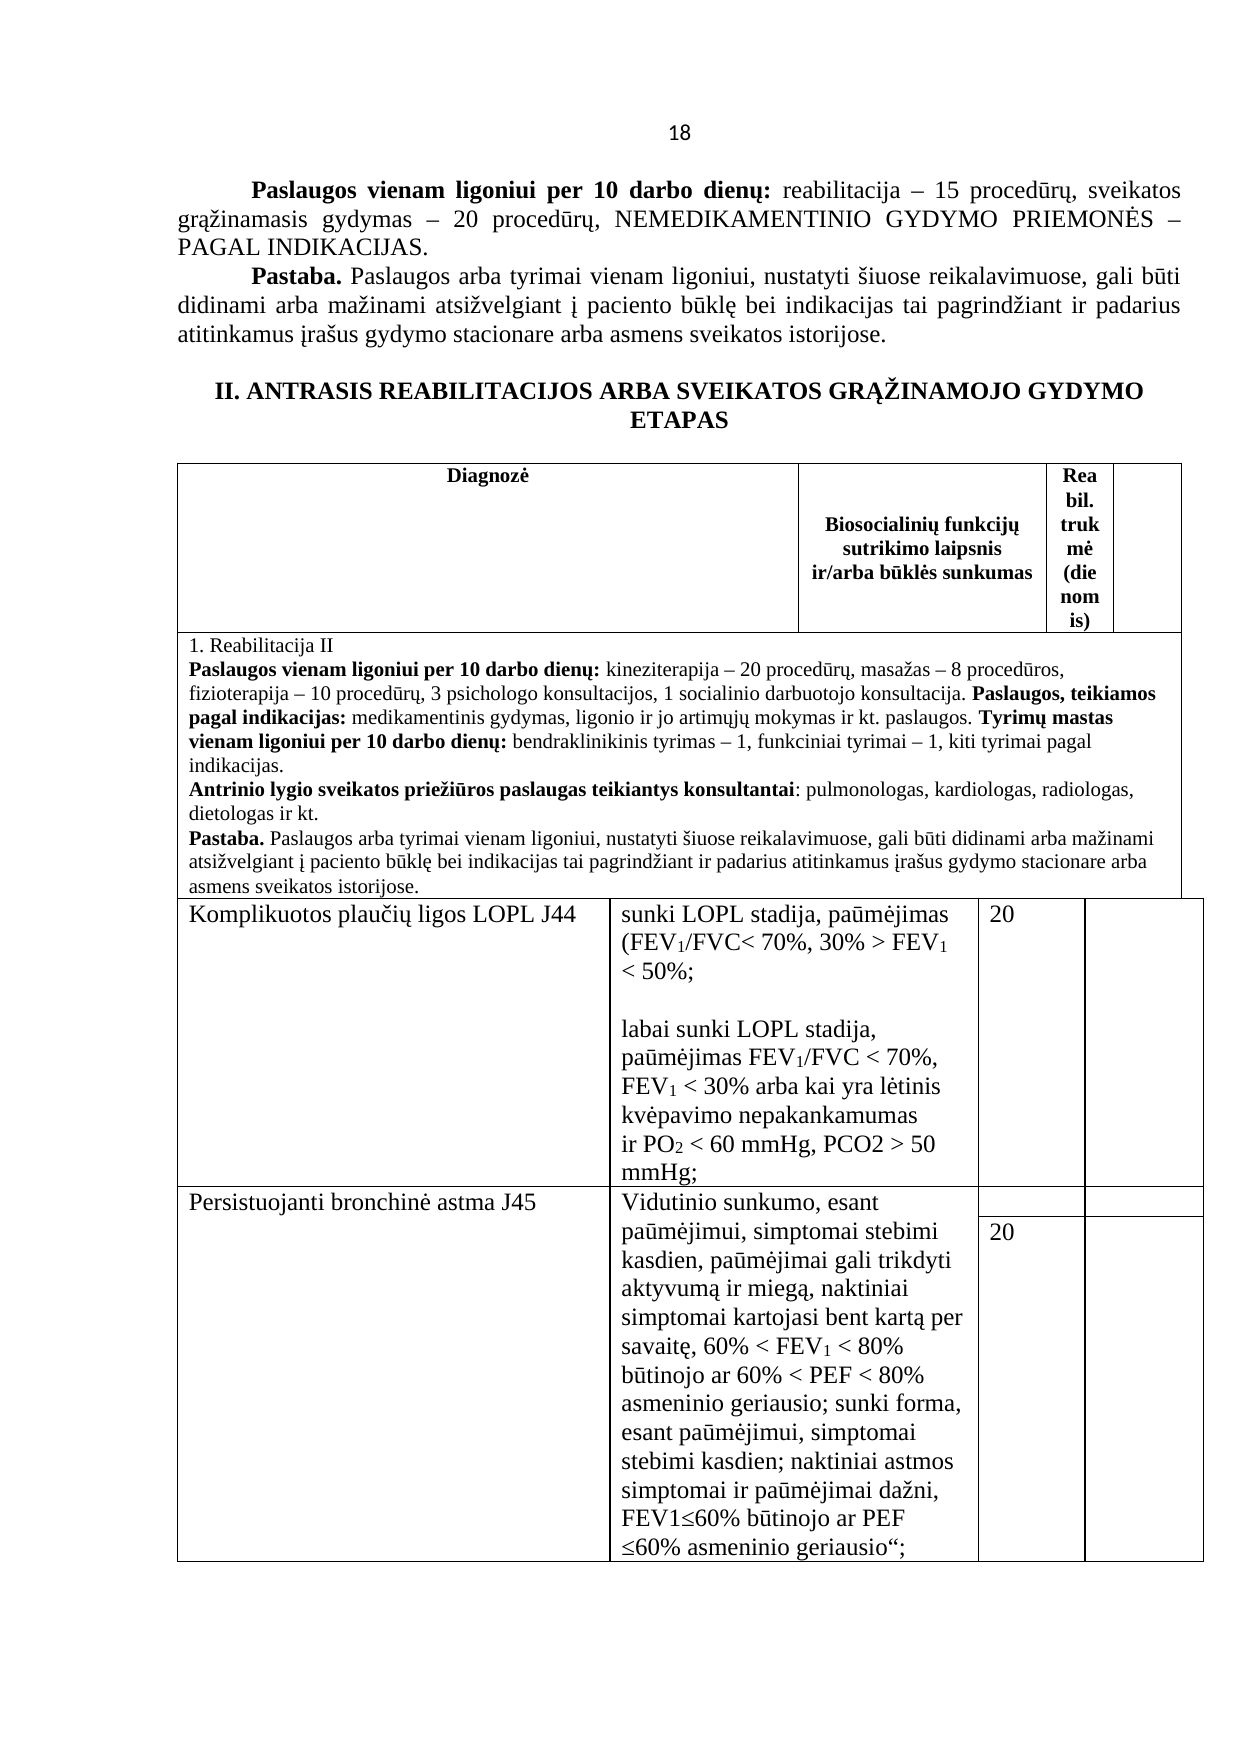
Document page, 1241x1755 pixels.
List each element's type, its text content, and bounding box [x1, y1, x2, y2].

table_cell [979, 1187, 1084, 1216]
table_header [1114, 464, 1181, 632]
table_header Reabil. trukmė (dienomis) [1047, 464, 1113, 632]
table_cell [1086, 1217, 1203, 1561]
table_cell 20 [979, 899, 1084, 1186]
table_header [1182, 463, 1204, 632]
table_header Biosocialinių funkcijų sutrikimo laipsnis ir/arba būklės sunkumas [799, 464, 1046, 632]
table_header Diagnozė [178, 464, 798, 632]
table_cell [1182, 632, 1204, 898]
table_cell Vidutinio sunkumo, esant paūmėjimui, simptomai stebimi kasdien, paūmėjimai gali trikdyti aktyvumą ir miegą, naktiniai simptomai kartojasi bent kartą per savaitę, 60% < FEV1 < 80% būtinojo ar 60% < PEF < 80% asmeninio geriausio; sunki forma, esant paūmėjimui, simptomai stebimi kasdien; naktiniai astmos simptomai ir paūmėjimai dažni, FEV1≤60% būtinojo ar PEF ≤60% asmeninio geriausio“; [611, 1187, 978, 1561]
table_cell [1086, 1187, 1203, 1216]
text Paslaugos vienam ligoniui per 10 darbo dienų: reabilitacija – 15 procedūrų, sveikatos grąžinamasis gydymas – 20 procedūrų, nemedikamentinio gydymo priemonės – pagal indikacijas. [177, 175, 1181, 261]
text Pastaba. Paslaugos arba tyrimai vienam ligoniui, nustatyti šiuose reikalavimuose, gali būti didinami arba mažinami atsižvelgiant į paciento būklę bei indikacijas tai pagrindžiant ir padarius atitinkamus įrašus gydymo stacionare arba asmens sveikatos istorijose. [177, 261, 1181, 347]
table_cell [1086, 899, 1203, 1186]
table_cell 20 [979, 1217, 1084, 1561]
table_cell sunki LOPL stadija, paūmėjimas (FEV1/FVC< 70%, 30% > FEV1 < 50%; labai sunki LOPL stadija, paūmėjimas FEV1/FVC < 70%, FEV1 < 30% arba kai yra lėtinis kvėpavimo nepakankamumas ir PO2 < 60 mmHg, PCO2 > 50 mmHg; [611, 899, 978, 1186]
text II. ANTRASIS REABILITACIJOS arba Sveikatos Grąžinamojo Gydymo ETAPAS [177, 376, 1181, 434]
table_cell Komplikuotos plaučių ligos LOPL J44 [178, 899, 609, 1186]
table_cell Persistuojanti bronchinė astma J45 [178, 1187, 609, 1561]
table_cell 1. Reabilitacija II Paslaugos vienam ligoniui per 10 darbo dienų: kineziterapija – 20 procedūrų, masažas – 8 procedūros, fizioterapija – 10 procedūrų, 3 psichologo konsultacijos, 1 socialinio darbuotojo konsultacija. Paslaugos, teikiamos pagal indikacijas: medikamentinis gydymas, ligonio ir jo artimųjų mokymas ir kt. paslaugos. Tyrimų mastas vienam ligoniui per 10 darbo dienų: bendraklinikinis tyrimas – 1, funkciniai tyrimai – 1, kiti tyrimai pagal indikacijas. Antrinio lygio sveikatos priežiūros paslaugas teikiantys konsultantai: pulmonologas, kardiologas, radiologas, dietologas ir kt. Pastaba. Paslaugos arba tyrimai vienam ligoniui, nustatyti šiuose reikalavimuose, gali būti didinami arba mažinami atsižvelgiant į paciento būklę bei indikacijas tai pagrindžiant ir padarius atitinkamus įrašus gydymo stacionare arba asmens sveikatos istorijose. [178, 633, 1181, 898]
